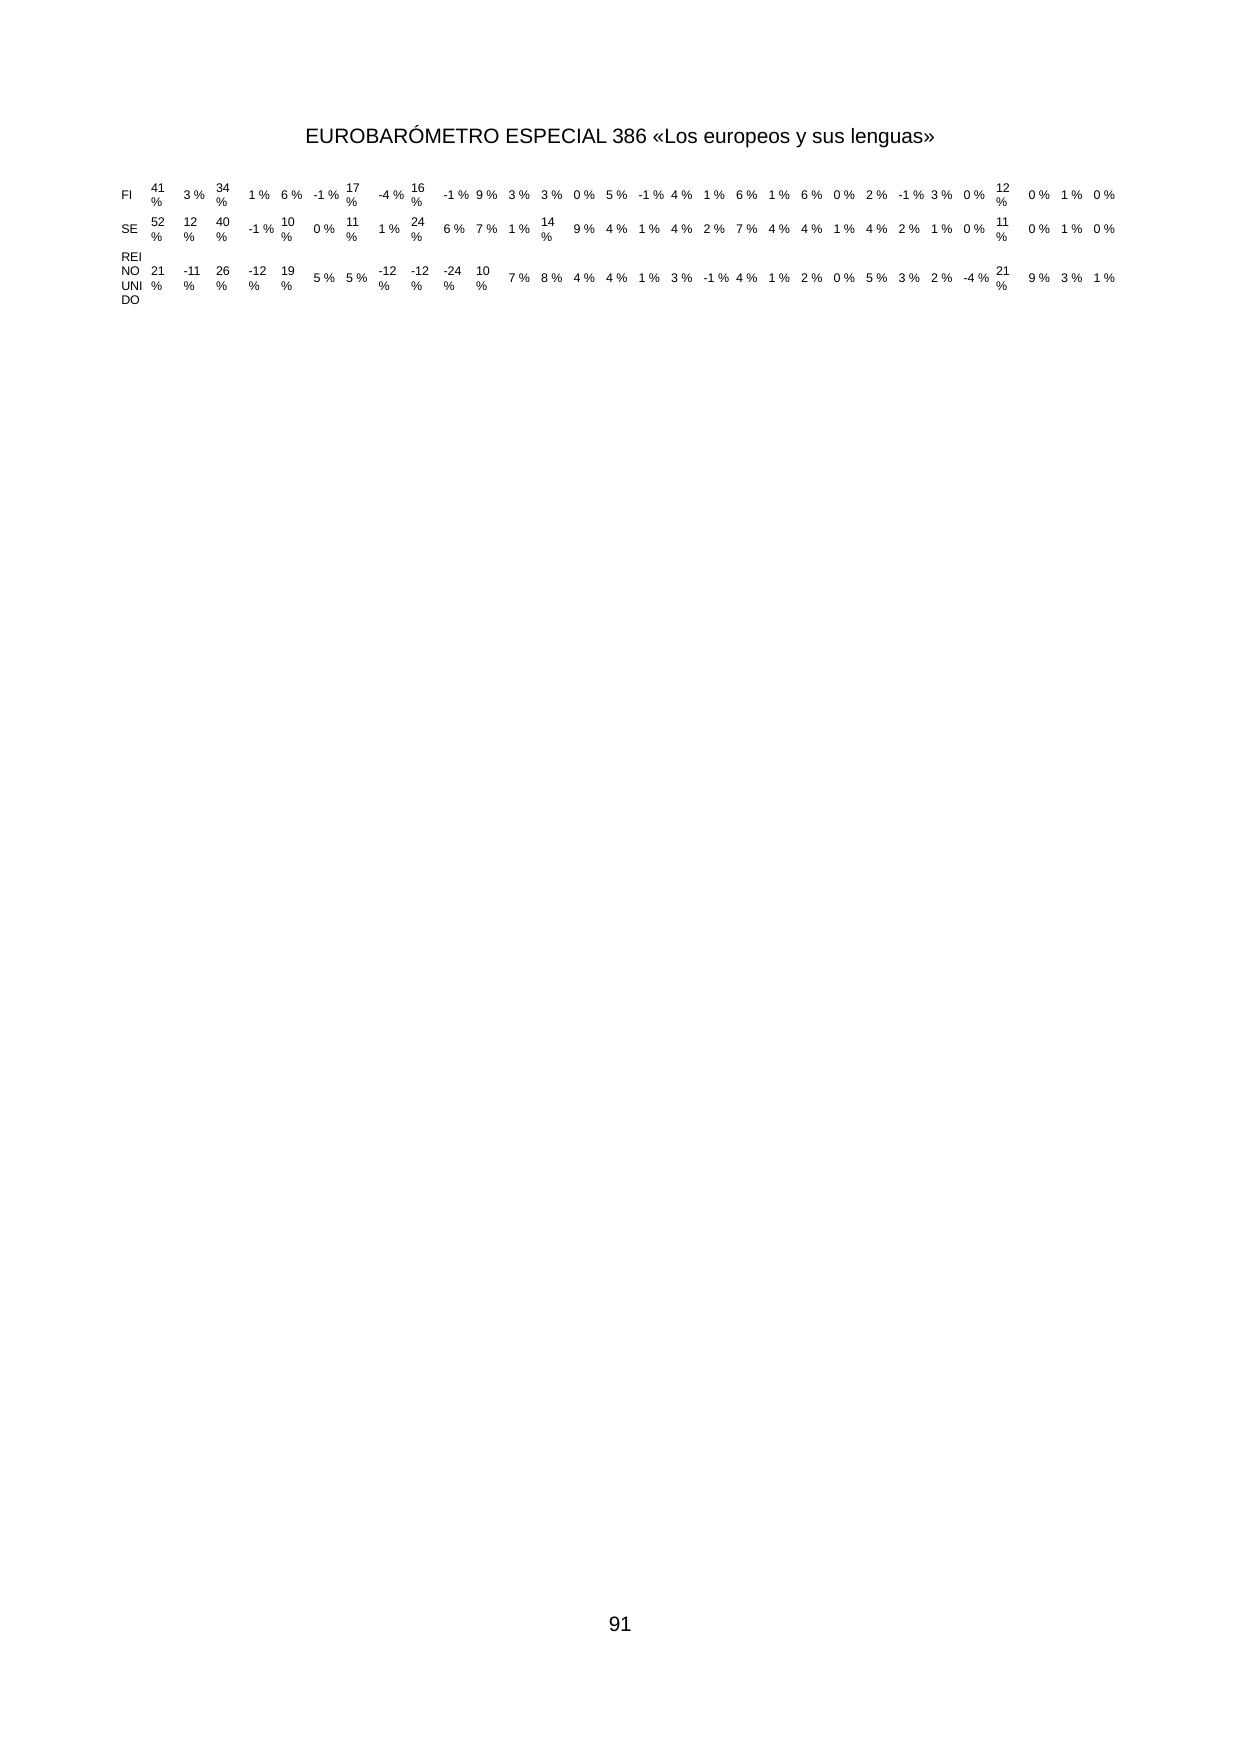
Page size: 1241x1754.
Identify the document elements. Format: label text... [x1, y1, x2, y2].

table_cell 10 % [278, 212, 310, 247]
table_cell 7 % [733, 212, 765, 247]
table_cell 1 % [700, 178, 733, 212]
table_cell 52 % [148, 212, 180, 247]
table_cell 1 % [765, 247, 798, 310]
table_cell 10 % [473, 247, 505, 310]
table_cell 0 % [1025, 212, 1058, 247]
table_cell 1 % [1058, 212, 1090, 247]
table_cell 9 % [473, 178, 505, 212]
table_cell 14 % [538, 212, 570, 247]
table_cell 5 % [863, 247, 895, 310]
table_cell —12 % [408, 247, 440, 310]
table_cell 8 % [538, 247, 570, 310]
table_cell 7 % [505, 247, 538, 310]
table_cell 3 % [668, 247, 700, 310]
table_cell 1 % [928, 212, 960, 247]
table_cell 21 % [993, 247, 1025, 310]
table_cell —1 % [895, 178, 928, 212]
table_cell 6 % [440, 212, 473, 247]
table_cell —12 % [245, 247, 278, 310]
table_cell 0 % [1090, 178, 1123, 212]
table_cell 11 % [993, 212, 1025, 247]
table_cell —12 % [375, 247, 408, 310]
table_cell 3 % [180, 178, 213, 212]
table_cell —1 % [440, 178, 473, 212]
table_cell 1 % [830, 212, 863, 247]
table_cell 0 % [960, 178, 993, 212]
table_cell 1 % [245, 178, 278, 212]
table_cell 4 % [668, 212, 700, 247]
table_cell 19 % [278, 247, 310, 310]
table_cell 6 % [278, 178, 310, 212]
table_cell 2 % [895, 212, 928, 247]
table_cell 0 % [830, 247, 863, 310]
table_cell —11 % [180, 247, 213, 310]
table_cell 4 % [668, 178, 700, 212]
table_cell 12 % [180, 212, 213, 247]
table_cell 21 % [148, 247, 180, 310]
table_cell 4 % [603, 212, 635, 247]
table_cell 41 % [148, 178, 180, 212]
table_cell —4 % [960, 247, 993, 310]
table_cell 9 % [570, 212, 603, 247]
table_cell 4 % [798, 212, 830, 247]
table_cell 1 % [505, 212, 538, 247]
table_cell 1 % [375, 212, 408, 247]
table_cell 2 % [798, 247, 830, 310]
table_cell 34 % [213, 178, 245, 212]
table_cell 11 % [343, 212, 375, 247]
table_cell 3 % [895, 247, 928, 310]
table_cell 1 % [635, 212, 668, 247]
table_cell 24 % [408, 212, 440, 247]
table_cell 16 % [408, 178, 440, 212]
table_cell —1 % [635, 178, 668, 212]
table_cell SE [118, 212, 148, 247]
table_cell 0 % [960, 212, 993, 247]
table_cell 5 % [343, 247, 375, 310]
table_cell 6 % [733, 178, 765, 212]
table_cell 0 % [1025, 178, 1058, 212]
table_cell 4 % [603, 247, 635, 310]
table_cell 1 % [1058, 178, 1090, 212]
table_cell 4 % [765, 212, 798, 247]
table_cell 3 % [1058, 247, 1090, 310]
table_cell 26 % [213, 247, 245, 310]
table_cell REINO UNIDO [118, 247, 148, 310]
table_cell 40 % [213, 212, 245, 247]
table_cell —1 % [245, 212, 278, 247]
table_cell 0 % [570, 178, 603, 212]
table_cell 2 % [928, 247, 960, 310]
table_cell 2 % [863, 178, 895, 212]
table_cell 3 % [505, 178, 538, 212]
table_cell —4 % [375, 178, 408, 212]
table_cell 17 % [343, 178, 375, 212]
table_cell 3 % [538, 178, 570, 212]
table_cell 1 % [765, 178, 798, 212]
table_cell 1 % [1090, 247, 1123, 310]
table_cell 0 % [1090, 212, 1123, 247]
table_cell —1 % [310, 178, 343, 212]
table_cell 7 % [473, 212, 505, 247]
table_cell 4 % [570, 247, 603, 310]
table_cell 2 % [700, 212, 733, 247]
table_cell FI [118, 178, 148, 212]
table_cell —1 % [700, 247, 733, 310]
table_cell 4 % [863, 212, 895, 247]
table_cell 12 % [993, 178, 1025, 212]
table_cell 5 % [603, 178, 635, 212]
table_cell 5 % [310, 247, 343, 310]
table_cell 9 % [1025, 247, 1058, 310]
table_cell 6 % [798, 178, 830, 212]
table_cell 4 % [733, 247, 765, 310]
table_cell 3 % [928, 178, 960, 212]
table_cell —24 % [440, 247, 473, 310]
table_cell 0 % [830, 178, 863, 212]
table_cell 0 % [310, 212, 343, 247]
table_cell 1 % [635, 247, 668, 310]
